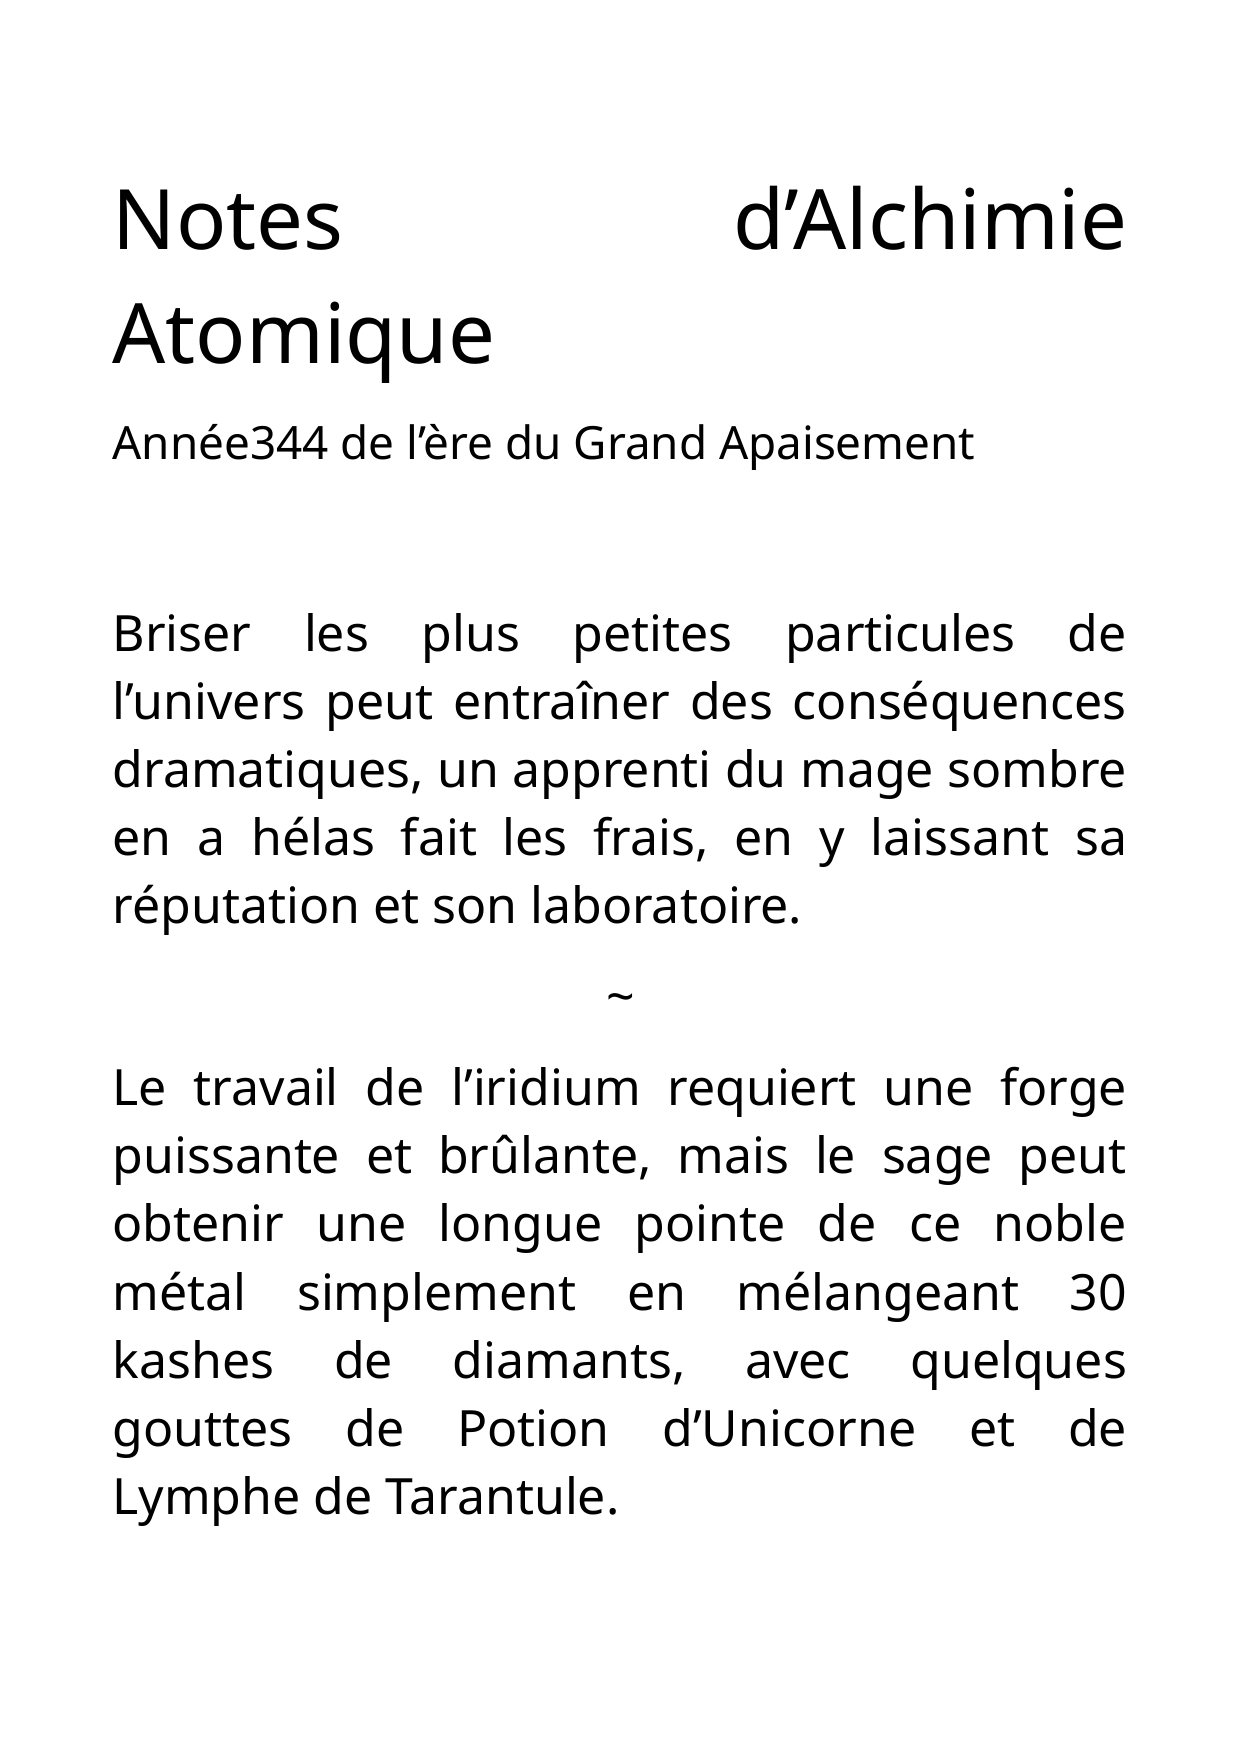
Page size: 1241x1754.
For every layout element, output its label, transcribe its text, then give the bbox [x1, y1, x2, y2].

text Briser les plus petites particules de l’univers peut entraîner des conséquences dramatiques, un apprenti du mage sombre en a hélas fait les frais, en y laissant sa réputation et son laboratoire. [112, 598, 1128, 938]
text Notes d’Alchimie Atomique [112, 160, 1128, 387]
text Le travail de l’iridium requiert une forge puissante et brûlante, mais le sage peut obtenir une longue pointe de ce noble métal simplement en mélangeant 30 kashes de diamants, avec quelques gouttes de Potion d’Unicorne et de Lymphe de Tarantule. [112, 1052, 1128, 1529]
text Année344 de l’ère du Grand Apaisement [112, 410, 1128, 473]
text ~ [112, 961, 1128, 1029]
